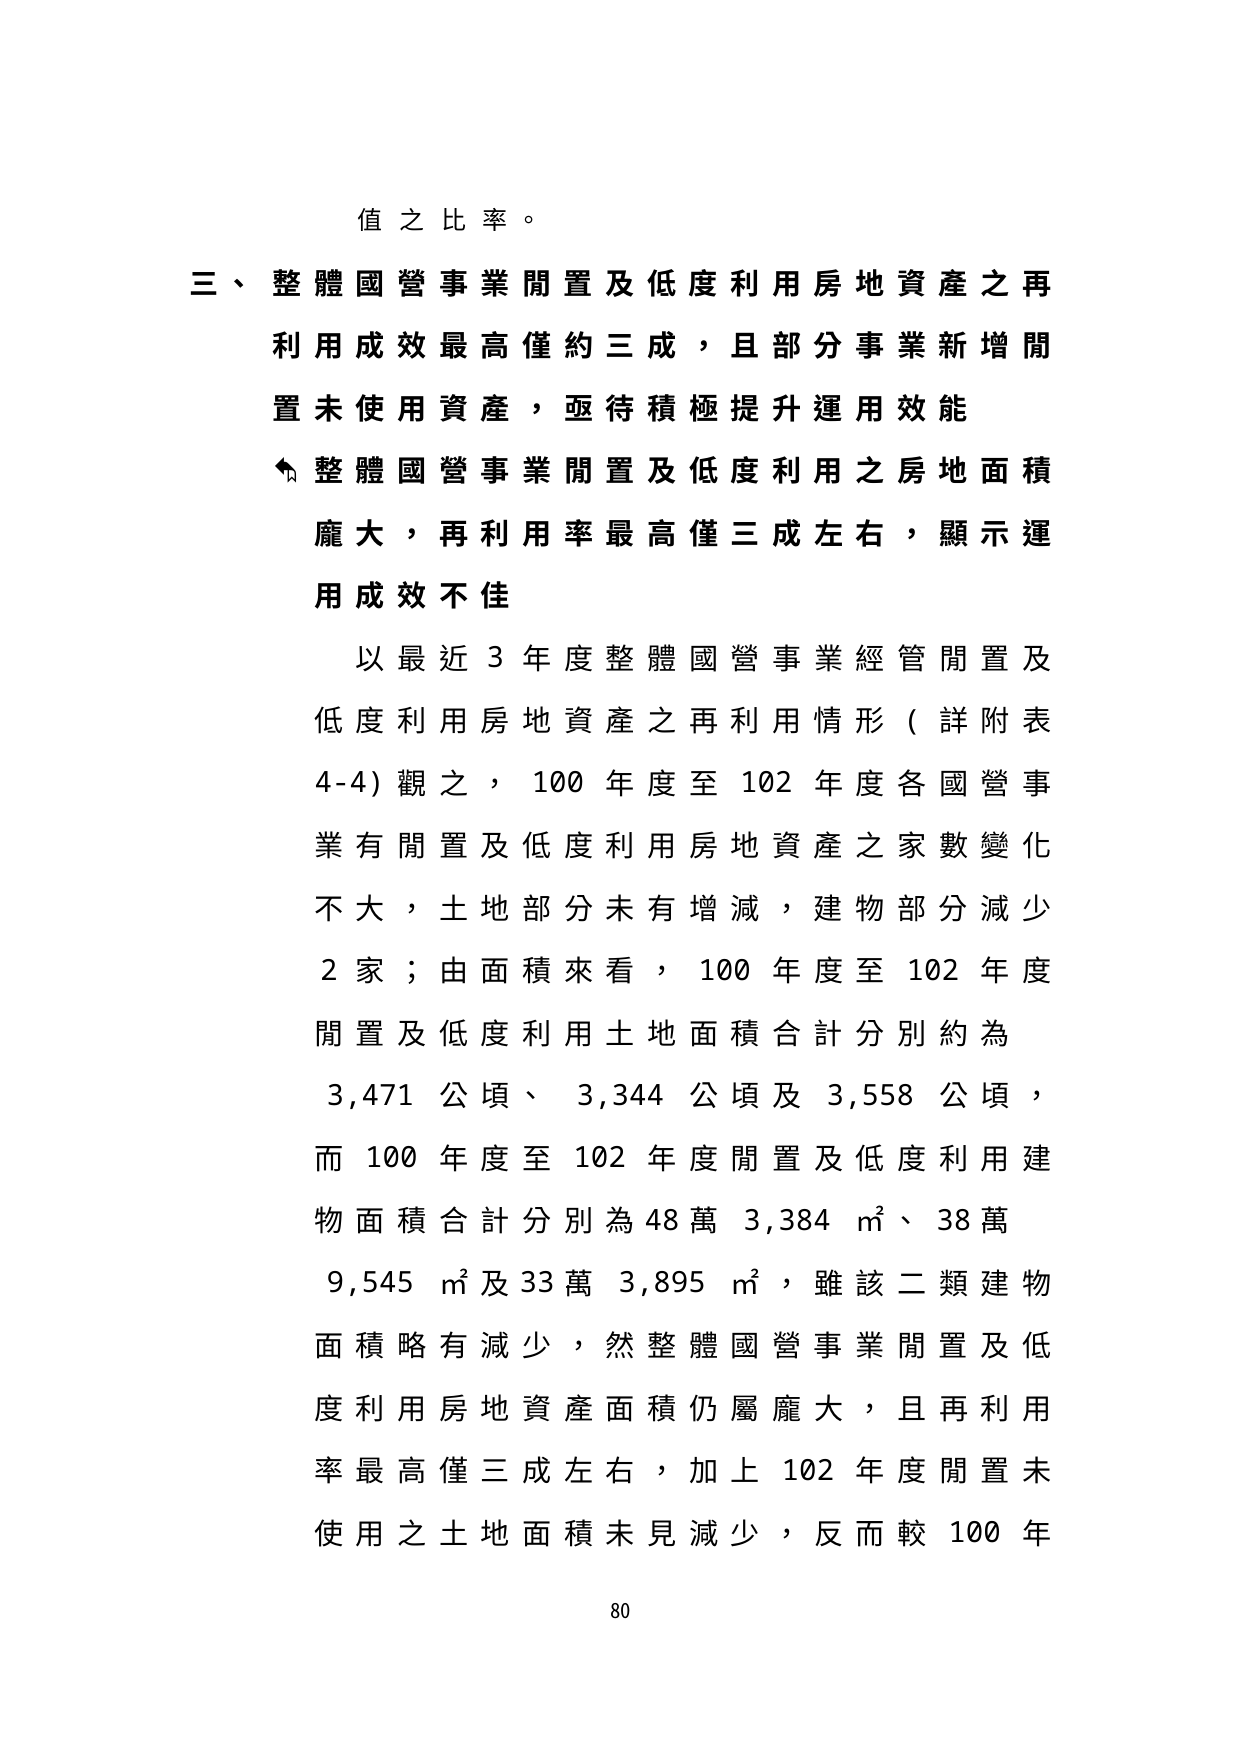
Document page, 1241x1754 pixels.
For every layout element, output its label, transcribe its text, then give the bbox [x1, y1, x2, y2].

text 以最近3年度整體國營事業經管閒置及低度利用房地資產之再利用情形(詳附表4-4)觀之，100年度至102年度各國營事業有閒置及低度利用房地資產之家數變化不大，土地部分未有增減，建物部分減少2家；由面積來看，100年度至102年度閒置及低度利用土地面積合計分別約為3,471公頃、3,344公頃及3,558公頃，而100年度至102年度閒置及低度利用建物面積合計分別為48萬3,384㎡、38萬9,545㎡及33萬3,895㎡，雖該二類建物面積略有減少，然整體國營事業閒置及低度利用房地資產面積仍屬龐大，且再利用率最高僅三成左右，加上102年度閒置未使用之土地面積未見減少，反而較100年 [271, 615, 1058, 1552]
text 三、整體國營事業閒置及低度利用房地資產之再利用成效最高僅約三成，且部分事業新增閒置未使用資產，亟待積極提升運用效能 [183, 240, 1058, 427]
text 整體國營事業閒置及低度利用之房地面積龐大，再利用率最高僅三成左右，顯示運用成效不佳 [244, 427, 1058, 615]
text 值之比率。 [321, 177, 1058, 240]
